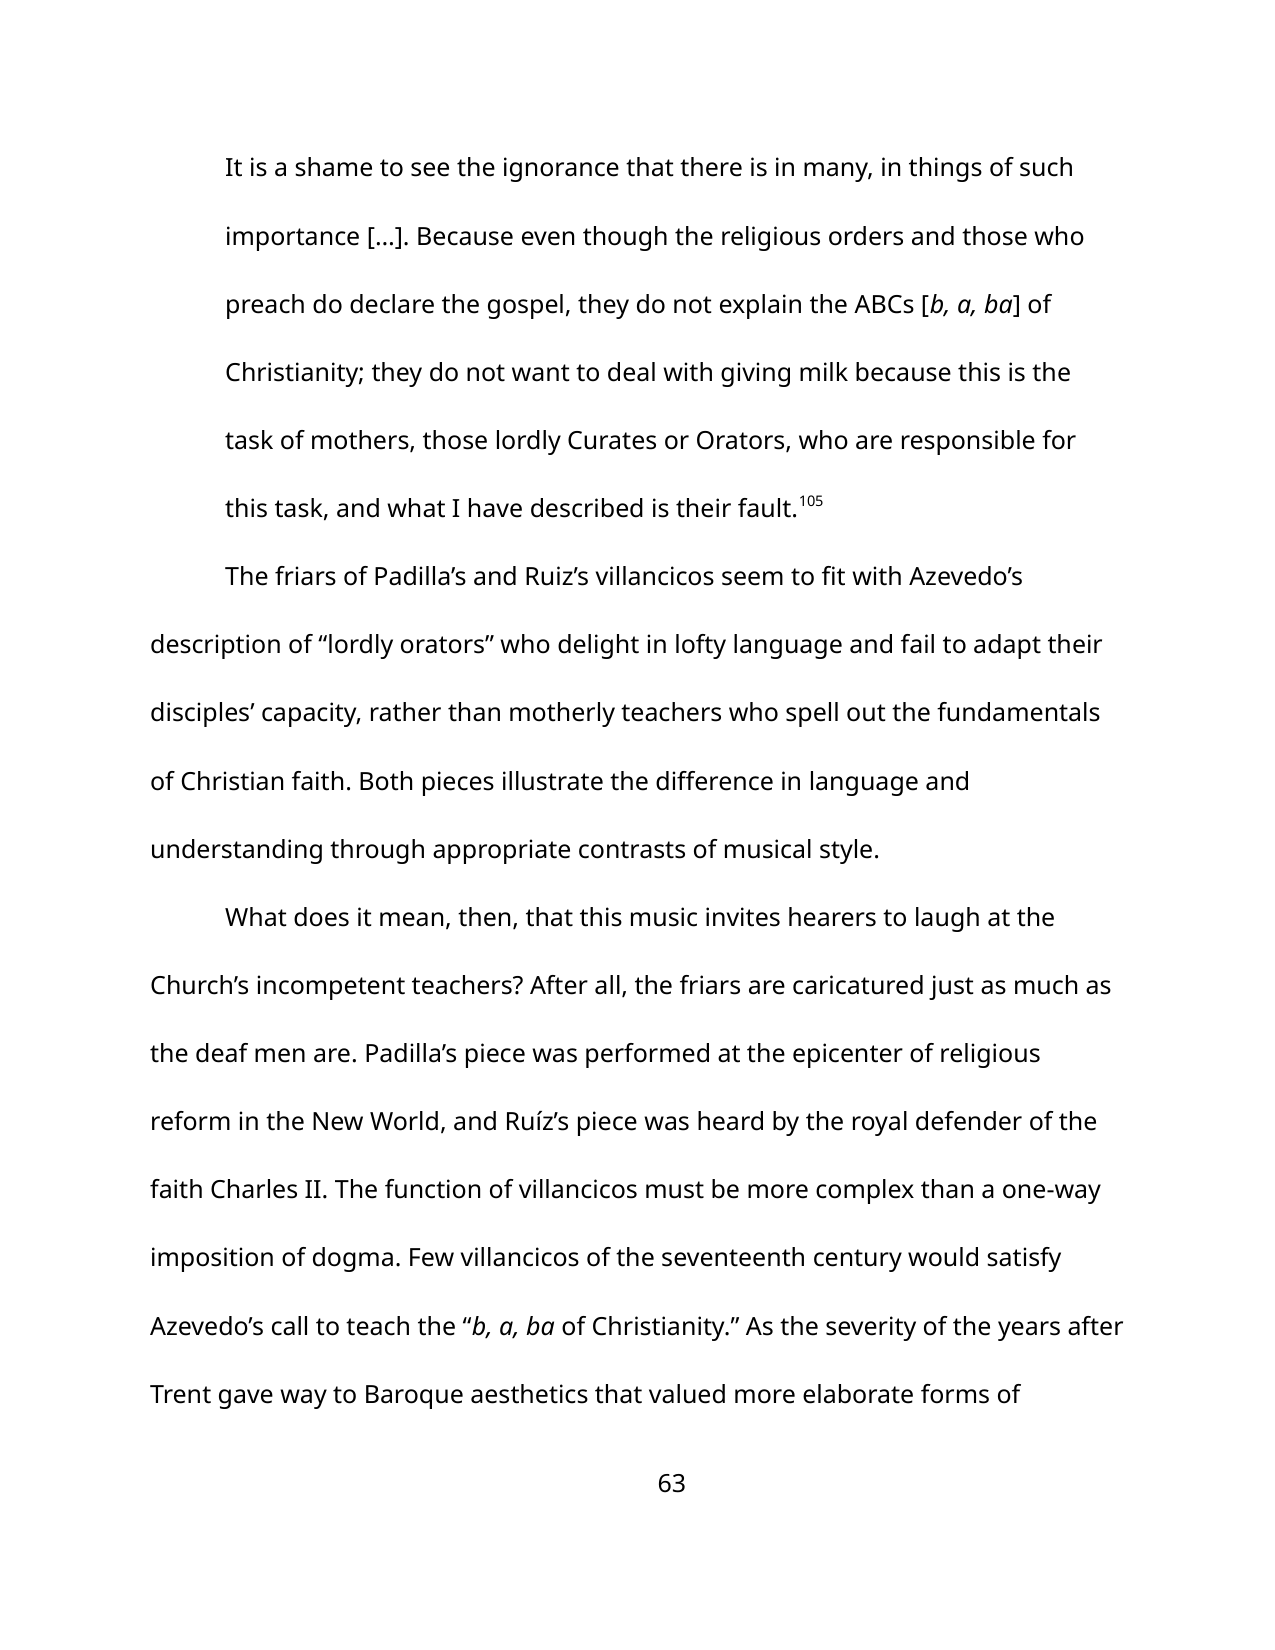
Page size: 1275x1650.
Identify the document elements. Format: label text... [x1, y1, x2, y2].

text It is a shame to see the ignorance that there is in many, in things of such importance […]. Because even though the religious orders and those who preach do declare the gospel, they do not explain the ABCs [b, a, ba] of Christianity; they do not want to deal with giving milk because this is the task of mothers, those lordly Curates or Orators, who are responsible for this task, and what I have described is their fault. [225, 150, 1125, 525]
text What does it mean, then, that this music invites hearers to laugh at the Church’s incompetent teachers? After all, the friars are caricatured just as much as the deaf men are. Padilla’s piece was performed at the epicenter of religious reform in the New World, and Ruíz’s piece was heard by the royal defender of the faith Charles II. The function of villancicos must be more complex than a one-way imposition of dogma. Few villancicos of the seventeenth century would satisfy Azevedo’s call to teach the “b, a, ba of Christianity.” As the severity of the years after Trent gave way to Baroque aesthetics that valued more elaborate forms of [150, 899, 1125, 1410]
text The friars of Padilla’s and Ruiz’s villancicos seem to fit with Azevedo’s description of “lordly orators” who delight in lofty language and fail to adapt their disciples’ capacity, rather than motherly teachers who spell out the fundamentals of Christian faith. Both pieces illustrate the difference in language and understanding through appropriate contrasts of musical style. [150, 559, 1125, 865]
